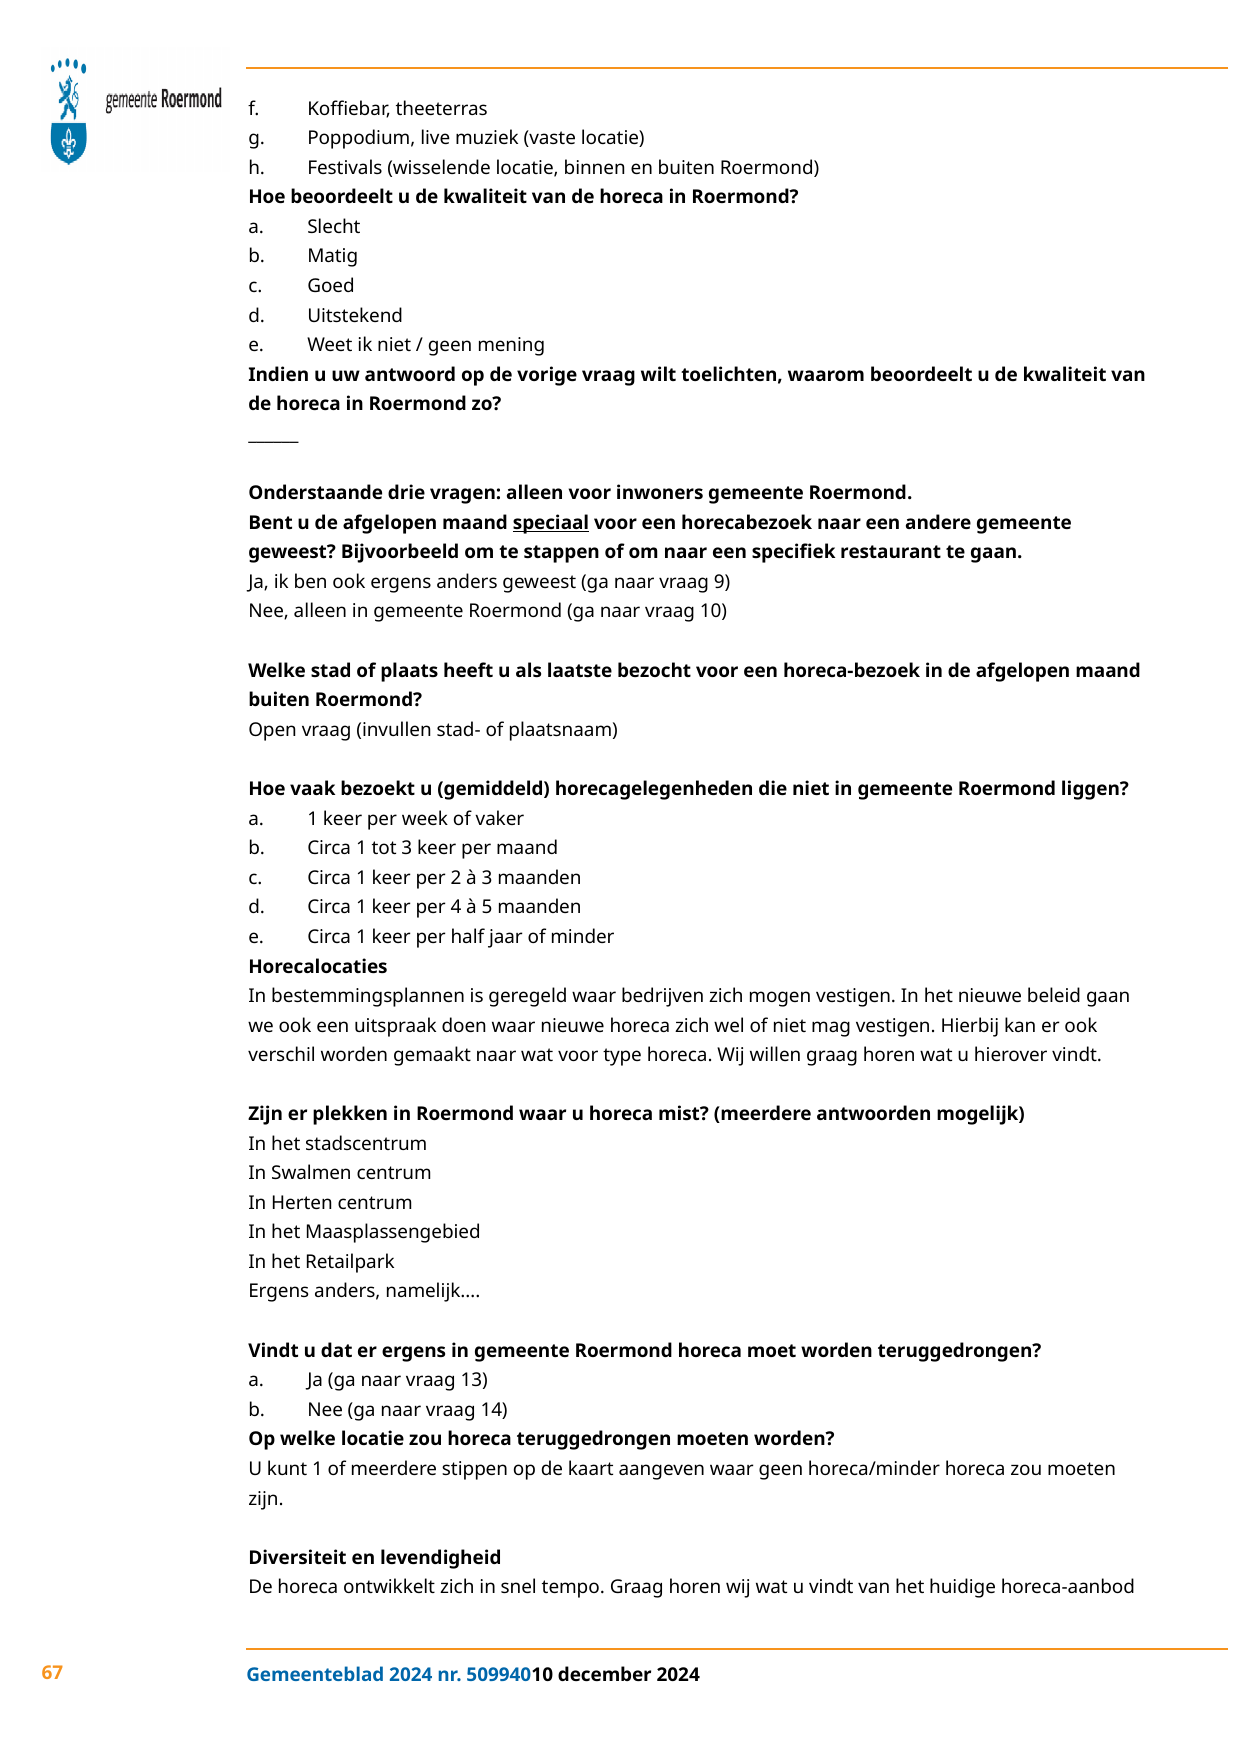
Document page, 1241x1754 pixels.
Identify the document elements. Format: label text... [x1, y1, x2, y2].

text Welke stad of plaats heeft u als laatste bezocht voor een horeca-bezoek in de afgelopen maand buiten Roermond? [248, 657, 1152, 712]
table_header Diversiteit en levendigheid De horeca ontwikkelt zich in snel tempo. Graag horen wij wat u vindt van het huidige horeca-aanbod [248, 1544, 1152, 1599]
list Nee (ga naar vraag 14) [248, 1396, 1152, 1422]
text In Swalmen centrum [248, 1159, 1152, 1185]
list Weet ik niet / geen mening [248, 331, 1152, 357]
text In Herten centrum [248, 1189, 1152, 1214]
list Slecht [248, 213, 1152, 239]
text Onderstaande drie vragen: alleen voor inwoners gemeente Roermond. [248, 479, 1152, 505]
text Ergens anders, namelijk…. [248, 1278, 1152, 1303]
list Goed [248, 272, 1152, 298]
picture [41, 47, 231, 172]
table_header Horecalocaties In bestemmingsplannen is geregeld waar bedrijven zich mogen vestigen. In het nieuwe beleid gaan we ook een uitspraak doen waar nieuwe horeca zich wel of niet mag vestigen. Hierbij kan er ook verschil worden gemaakt naar wat voor type horeca. Wij willen graag horen wat u hierover vindt. [248, 953, 1152, 1067]
text Op welke locatie zou horeca teruggedrongen moeten worden? [248, 1426, 1152, 1451]
list Poppodium, live muziek (vaste locatie) [248, 124, 1152, 150]
text Hoe beoordeelt u de kwaliteit van de horeca in Roermond? [248, 183, 1152, 209]
text In het stadscentrum [248, 1130, 1152, 1155]
text Bent u de afgelopen maand speciaal voor een horecabezoek naar een andere gemeente geweest? Bijvoorbeeld om te stappen of om naar een specifiek restaurant te gaan. [248, 509, 1152, 564]
list 1 keer per week of vaker [248, 805, 1152, 831]
text Zijn er plekken in Roermond waar u horeca mist? (meerdere antwoorden mogelijk) [248, 1100, 1152, 1126]
list Koffiebar, theeterras [248, 95, 1152, 121]
text Open vraag (invullen stad- of plaatsnaam) [248, 716, 1152, 742]
text Indien u uw antwoord op de vorige vraag wilt toelichten, waarom beoordeelt u de kwaliteit van de horeca in Roermond zo? [248, 361, 1152, 416]
list Matig [248, 243, 1152, 268]
list Circa 1 keer per 4 à 5 maanden [248, 893, 1152, 919]
list Circa 1 tot 3 keer per maand [248, 834, 1152, 860]
text In het Retailpark [248, 1248, 1152, 1274]
list Festivals (wisselende locatie, binnen en buiten Roermond) [248, 154, 1152, 180]
text ______ [248, 420, 1152, 446]
text In het Maasplassengebied [248, 1218, 1152, 1244]
text U kunt 1 of meerdere stippen op de kaart aangeven waar geen horeca/minder horeca zou moeten zijn. [248, 1455, 1152, 1510]
text Nee, alleen in gemeente Roermond (ga naar vraag 10) [248, 598, 1152, 623]
text Ja, ik ben ook ergens anders geweest (ga naar vraag 9) [248, 568, 1152, 594]
list Uitstekend [248, 302, 1152, 328]
list Circa 1 keer per half jaar of minder [248, 923, 1152, 949]
list Circa 1 keer per 2 à 3 maanden [248, 864, 1152, 890]
text Vindt u dat er ergens in gemeente Roermond horeca moet worden teruggedrongen? [248, 1337, 1152, 1362]
list Ja (ga naar vraag 13) [248, 1366, 1152, 1392]
text Hoe vaak bezoekt u (gemiddeld) horecagelegenheden die niet in gemeente Roermond liggen? [248, 775, 1152, 801]
